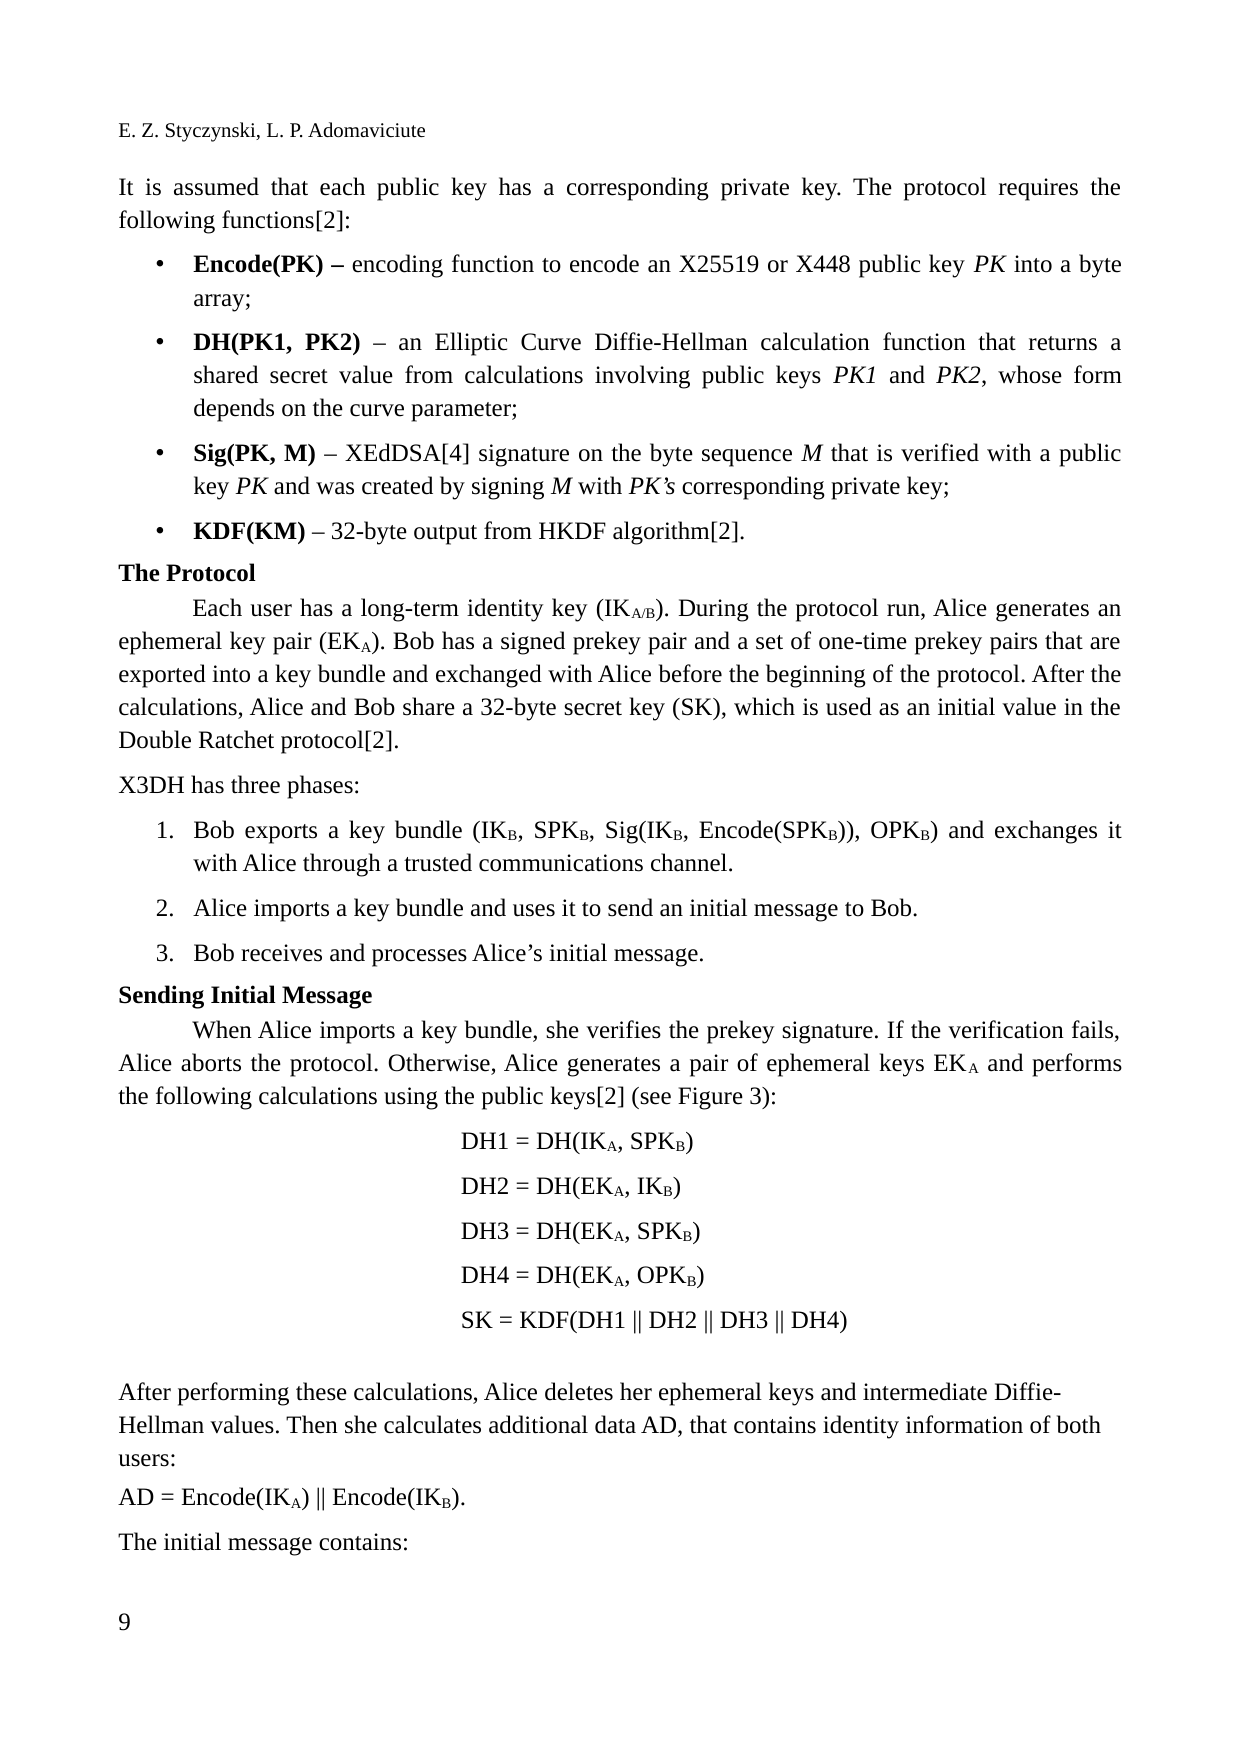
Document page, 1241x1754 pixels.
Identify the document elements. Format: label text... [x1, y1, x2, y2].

text When Alice imports a key bundle, she verifies the prekey signature. If the verification fails, Alice aborts the protocol. Otherwise, Alice generates a pair of ephemeral keys EKA and performs the following calculations using the public keys[2] (see Figure 3): [118, 1015, 1122, 1110]
list Bob exports a key bundle (IKB, SPKB, Sig(IKB, Encode(SPKB)), OPKB) and exchanges it with Alice through a trusted communications channel. [156, 815, 1122, 877]
list Encode(PK) – encoding function to encode an X25519 or X448 public key PK into a byte array; [156, 249, 1122, 311]
text DH1 = DH(IKA, SPKB) [461, 1126, 1122, 1155]
list DH(PK1, PK2) – an Elliptic Curve Diffie-Hellman calculation function that returns a shared secret value from calculations involving public keys PK1 and PK2, whose form depends on the curve parameter; [156, 327, 1122, 422]
subtitle The Protocol [118, 558, 1122, 587]
list Alice imports a key bundle and uses it to send an initial message to Bob. [156, 893, 1122, 922]
text After performing these calculations, Alice deletes her ephemeral keys and intermediate Diffie-Hellman values. Then she calculates additional data AD, that contains identity information of both users: [118, 1377, 1122, 1472]
text The initial message contains: [118, 1527, 1122, 1556]
list KDF(KM) – 32-byte output from HKDF algorithm[2]. [156, 516, 1122, 545]
text DH2 = DH(EKA, IKB) [461, 1171, 1122, 1199]
text X3DH has three phases: [118, 770, 1122, 799]
text DH3 = DH(EKA, SPKB) [461, 1216, 1122, 1244]
list Bob receives and processes Alice’s initial message. [156, 938, 1122, 967]
list Sig(PK, M) – XEdDSA[4] signature on the byte sequence M that is verified with a public key PK and was created by signing M with PK’s corresponding private key; [156, 438, 1122, 500]
text Each user has a long-term identity key (IKA/B). During the protocol run, Alice generates an ephemeral key pair (EKA). Bob has a signed prekey pair and a set of one-time prekey pairs that are exported into a key bundle and exchanged with Alice before the beginning of the protocol. After the calculations, Alice and Bob share a 32-byte secret key (SK), which is used as an initial value in the Double Ratchet protocol[2]. [118, 593, 1122, 754]
text AD = Encode(IKA) || Encode(IKB). [118, 1482, 1122, 1511]
subtitle Sending Initial Message [118, 980, 1122, 1008]
text It is assumed that each public key has a corresponding private key. The protocol requires the following functions[2]: [118, 172, 1122, 233]
text SK = KDF(DH1 || DH2 || DH3 || DH4) [461, 1306, 1122, 1334]
text DH4 = DH(EKA, OPKB) [461, 1261, 1122, 1289]
